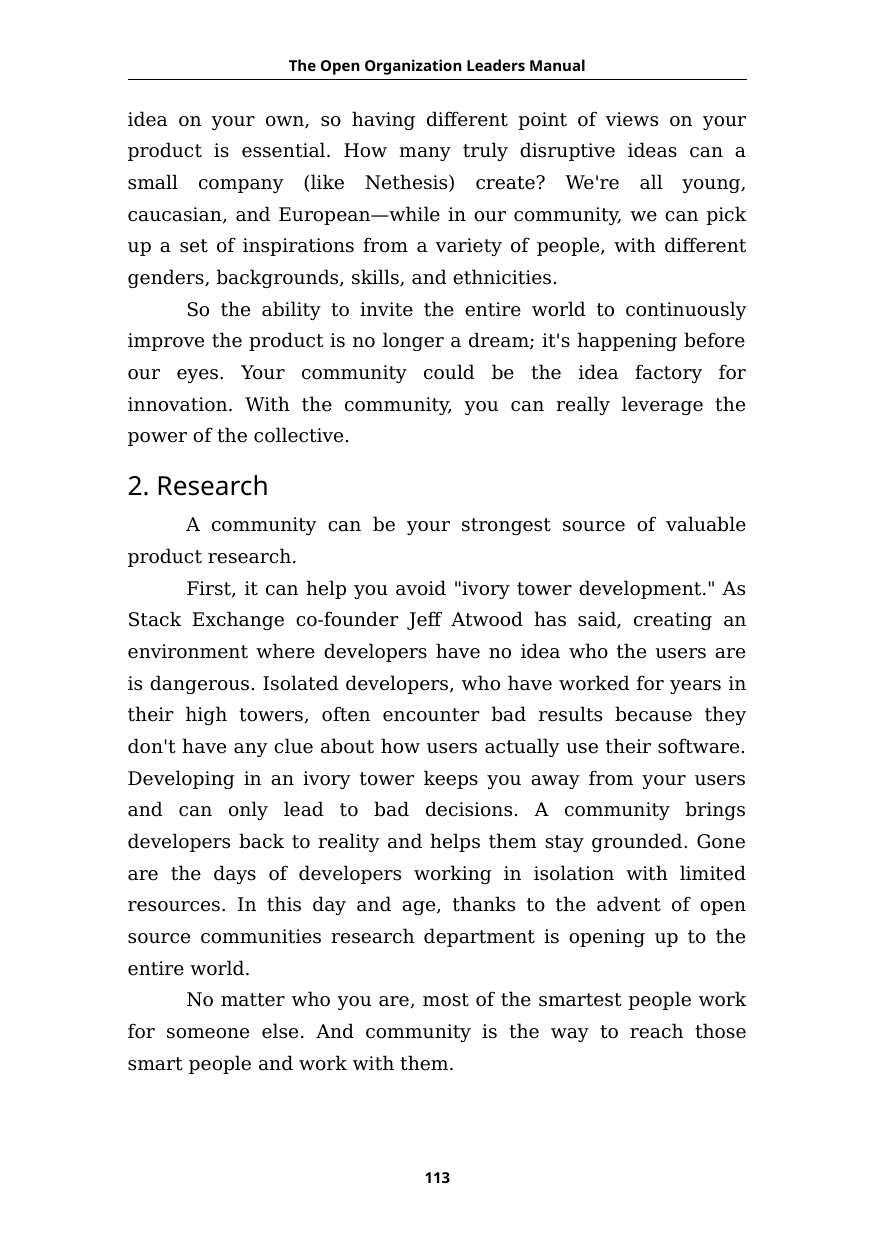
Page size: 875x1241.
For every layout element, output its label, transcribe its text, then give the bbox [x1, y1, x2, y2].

text So the ability to invite the entire world to continuously improve the product is no longer a dream; it's happening before our eyes. Your community could be the idea factory for innovation. With the community, you can really leverage the power of the collective. [127, 299, 747, 447]
subtitle 2. Research [127, 472, 747, 502]
text idea on your own, so having different point of views on your product is essential. How many truly disruptive ideas can a small company (like Nethesis) create? We're all young, caucasian, and European—while in our community, we can pick up a set of inspirations from a variety of people, with different genders, backgrounds, skills, and ethnicities. [127, 109, 747, 289]
text First, it can help you avoid "ivory tower development." As Stack Exchange co-founder Jeff Atwood has said, creating an environment where developers have no idea who the users are is dangerous. Isolated developers, who have worked for years in their high towers, often encounter bad results because they don't have any clue about how users actually use their software. Developing in an ivory tower keeps you away from your users and can only lead to bad decisions. A community brings developers back to reality and helps them stay grounded. Gone are the days of developers working in isolation with limited resources. In this day and age, thanks to the advent of open source communities research department is opening up to the entire world. [127, 578, 747, 980]
text No matter who you are, most of the smartest people work for someone else. And community is the way to reach those smart people and work with them. [127, 989, 747, 1075]
text A community can be your strongest source of valuable product research. [127, 514, 747, 568]
